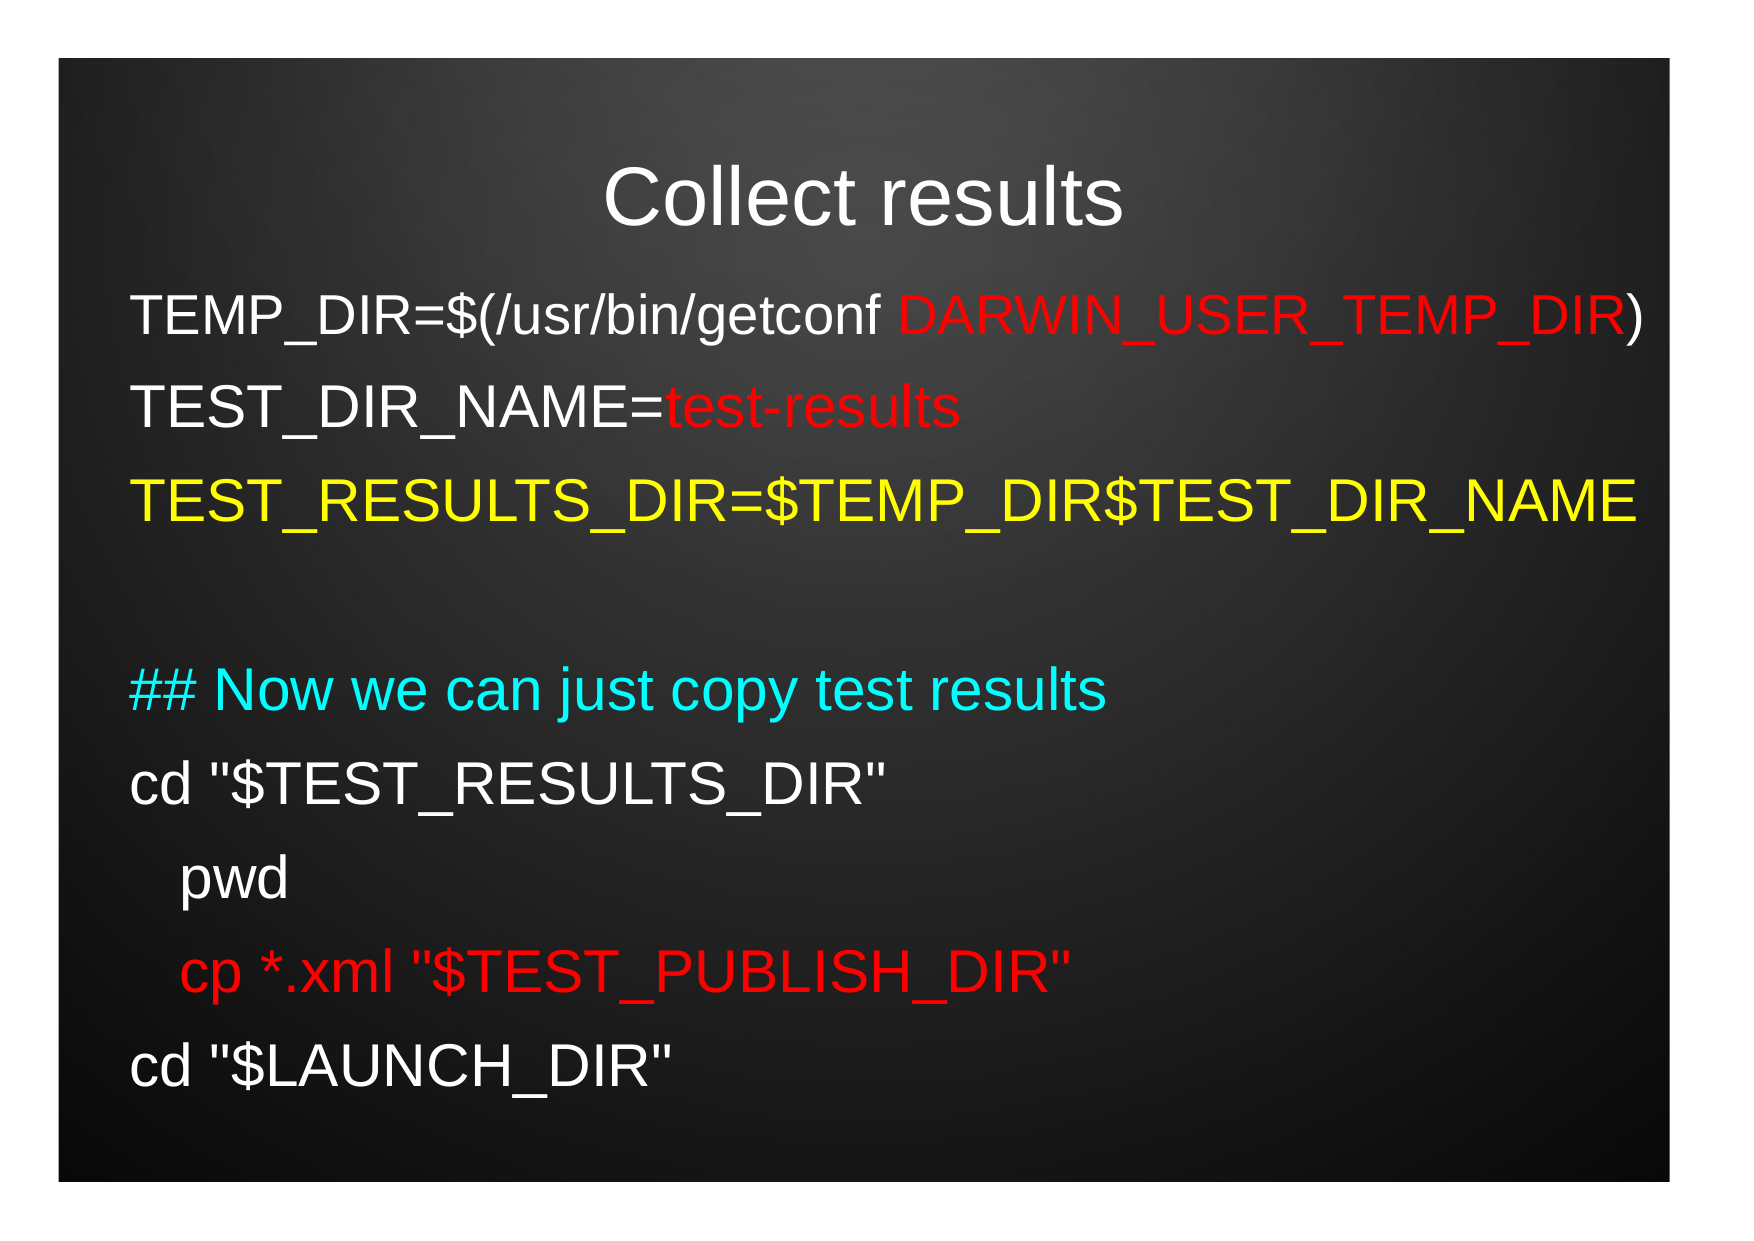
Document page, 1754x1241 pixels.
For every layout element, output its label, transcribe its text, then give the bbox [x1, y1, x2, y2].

title Collect results [138, 110, 1589, 283]
picture [58, 58, 1670, 283]
list TEMP_DIR=$(/usr/bin/getconf DARWIN_USER_TEMP_DIR) TEST_DIR_NAME=test-results TEST_RESULTS_DIR=$TEMP_DIR$TEST_DIR_NAME ## Now we can just copy test results cd "$TEST_RESULTS_DIR" pwd cp *.xml "$TEST_PUBLISH_DIR" cd "$LAUNCH_DIR" [58, 283, 1672, 1184]
